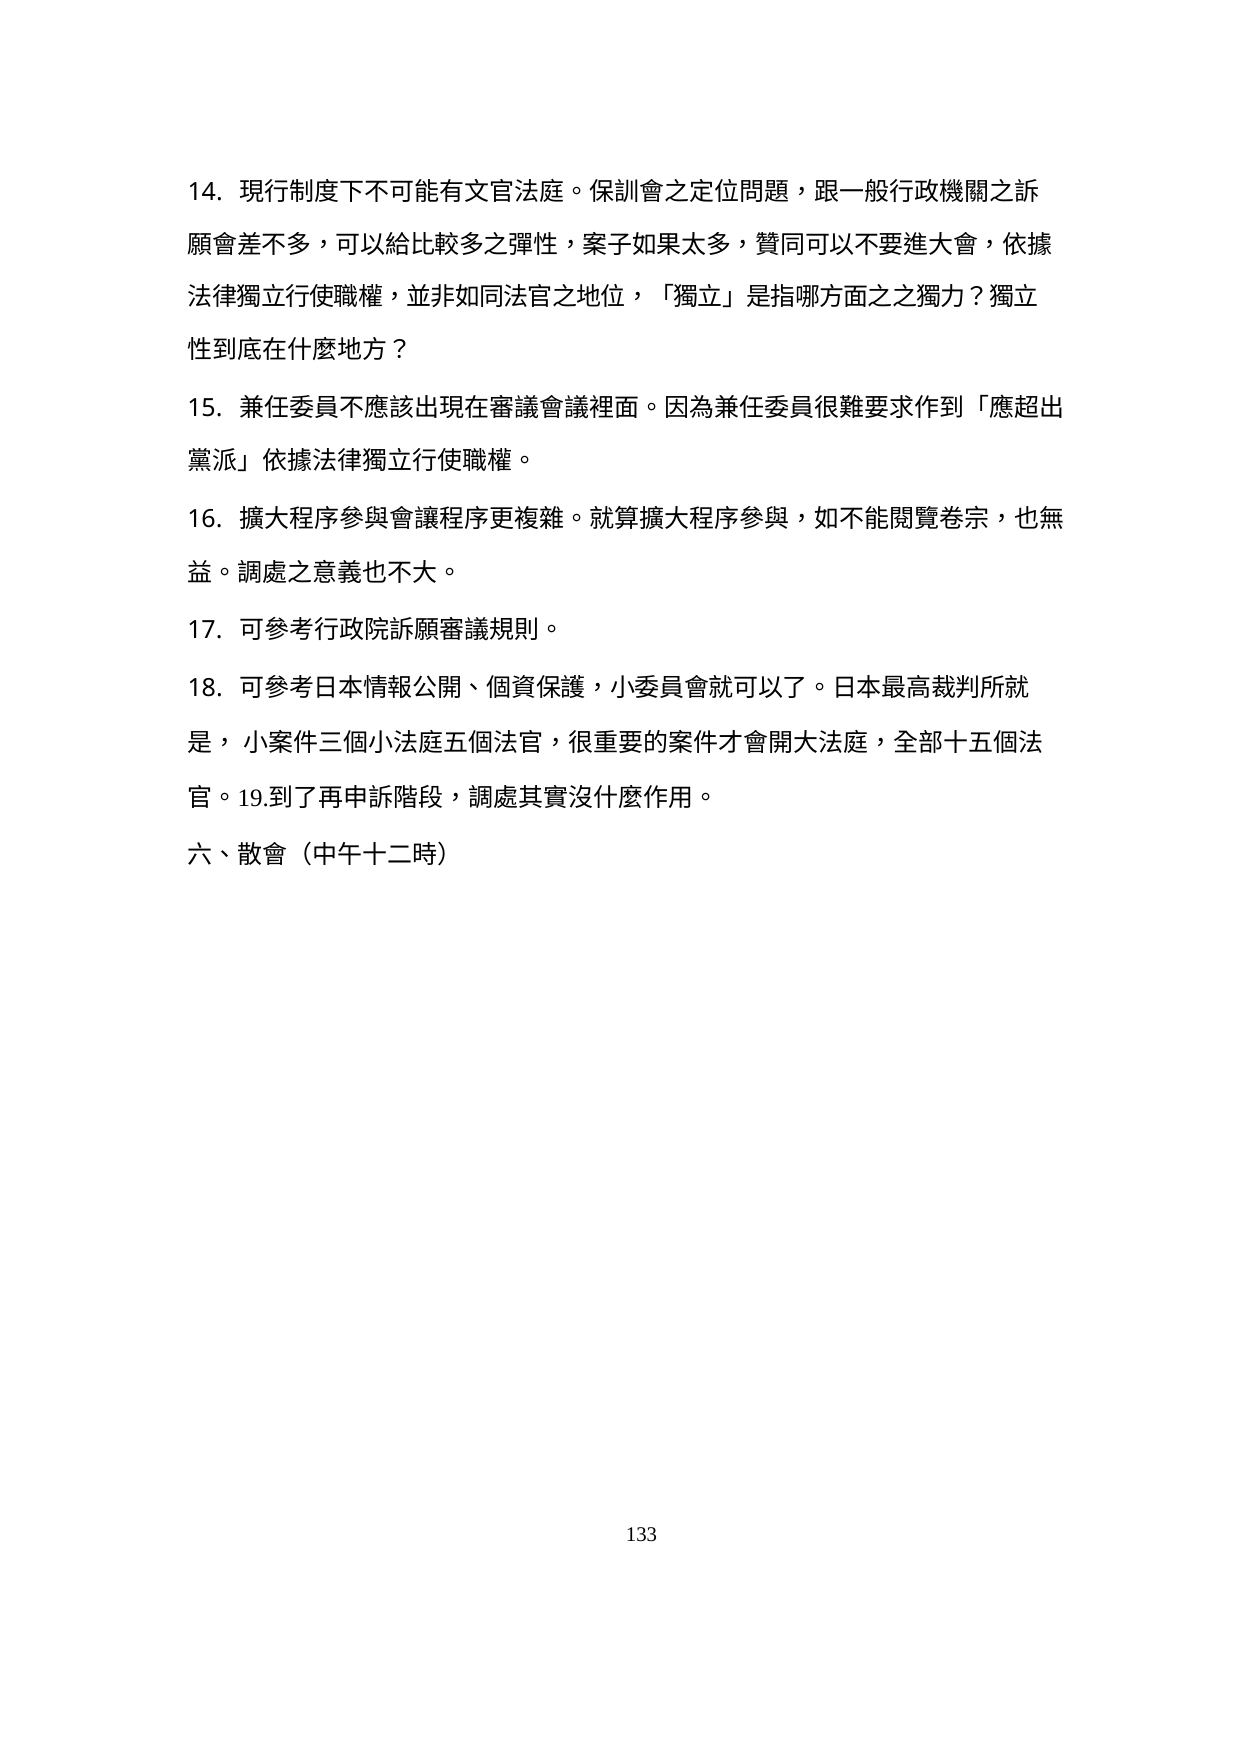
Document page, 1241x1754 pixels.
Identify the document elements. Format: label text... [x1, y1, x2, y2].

text 黨派」依據法律獨立行使職權。 [187, 443, 1078, 477]
text 六、散會（中午十二時） [187, 837, 1078, 871]
list 可參考行政院訴願審議規則。 [187, 612, 1078, 646]
text 益。調處之意義也不大。 [187, 554, 1078, 588]
list 可參考日本情報公開、個資保護，小委員會就可以了。日本最高裁判所就是， 小案件三個小法庭五個法官，很重要的案件才會開大法庭，全部十五個法官。19.到了再申訴階段，調處其實沒什麼作用。 [187, 670, 1060, 813]
list 現行制度下不可能有文官法庭。保訓會之定位問題，跟一般行政機關之訴願會差不多，可以給比較多之彈性，案子如果太多，贊同可以不要進大會，依據法律獨立行使職權，並非如同法官之地位，「獨立」是指哪方面之之獨力？獨立性到底在什麼地方？ [187, 174, 1054, 366]
list 擴大程序參與會讓程序更複雜。就算擴大程序參與，如不能閱覽卷宗，也無 [187, 501, 1078, 535]
text 133 [227, 1522, 1055, 1546]
list 兼任委員不應該出現在審議會議裡面。因為兼任委員很難要求作到「應超出 [187, 390, 1078, 424]
